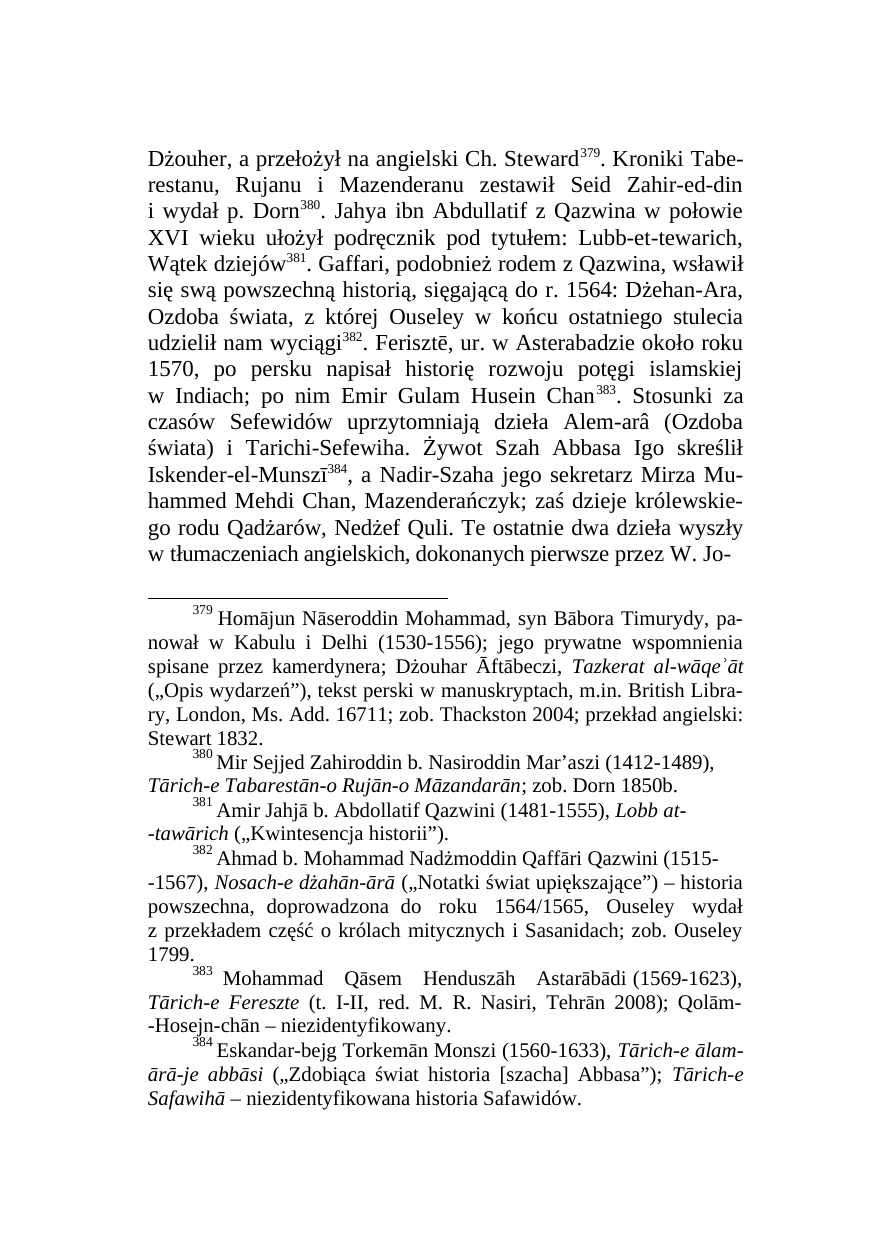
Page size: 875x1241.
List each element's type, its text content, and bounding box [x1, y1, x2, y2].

text 380 Mir Sejjed Zahiroddin b. Nasiroddin Mar’aszi (1412-1489), [192, 750, 757, 774]
text -tawārich („Kwintesencja historii”). [148, 822, 757, 845]
text 379 Homājun Nāseroddin Mohammad, syn Bābora Timurydy, pa- nował w Kabulu i Delhi (1530-1556); jego prywatne wspomnienia spisane przez kamerdynera; Dżouhar Āftābeczi, Tazkerat al-wāqeʾāt („Opis wydarzeń”), tekst perski w manuskryptach, m.in. British Libra- ry, London, Ms. Add. 16711; zob. Thackston 2004; przekład angielski: Stewart 1832. [148, 596, 744, 750]
text Dżouher, a przełożył na angielski Ch. Steward379. Kroniki Tabe- restanu, Rujanu i Mazenderanu zestawił Seid Zahir-ed-din i wydał p. Dorn380. Jahya ibn Abdullatif z Qazwina w połowie XVI wieku ułożył podręcznik pod tytułem: Lubb-et-tewarich, Wątek dziejów381. Gaffari, podobnież rodem z Qazwina, wsławił się swą powszechną historią, sięgającą do r. 1564: Dżehan-Ara, Ozdoba świata, z której Ouseley w końcu ostatniego stulecia udzielił nam wyciągi382. Ferisztē, ur. w Asterabadzie około roku 1570, po persku napisał historię rozwoju potęgi islamskiej w Indiach; po nim Emir Gulam Husein Chan383. Stosunki za czasów Sefewidów uprzytomniają dzieła Alem-arâ (Ozdoba świata) i Tarichi-Sefewiha. Żywot Szah Abbasa Igo skreślił Iskender-el-Munszī384, a Nadir-Szaha jego sekretarz Mirza Mu- hammed Mehdi Chan, Mazenderańczyk; zaś dzieje królewskie- go rodu Qadżarów, Nedżef Quli. Te ostatnie dwa dzieła wyszły w tłumaczeniach angielskich, dokonanych pierwsze przez W. Jo- [148, 144, 744, 566]
text Tārich-e Tabarestān-o Rujān-o Māzandarān; zob. Dorn 1850b. [148, 774, 757, 797]
text -1567), Nosach-e dżahān-ārā („Notatki świat upiększające”) – historia powszechna, doprowadzona do roku 1564/1565, Ouseley wydał z przekładem część o królach mitycznych i Sasanidach; zob. Ouseley 1799. [148, 870, 743, 966]
text -Hosejn-chān – niezidentyfikowany. [148, 1014, 757, 1037]
text Tārich-e Fereszte (t. I-II, red. M. R. Nasiri, Tehrān 2008); Qolām- [148, 991, 757, 1014]
text 383 Mohammad Qāsem Henduszāh Astarābādi (1569-1623), [192, 966, 757, 991]
text 382 Ahmad b. Mohammad Nadżmoddin Qaffāri Qazwini (1515- [192, 845, 757, 870]
text 381 Amir Jahjā b. Abdollatif Qazwini (1481-1555), Lobb at- [192, 797, 757, 822]
text 384 Eskandar-bejg Torkemān Monszi (1560-1633), Tārich-e ālam-ārā-je abbāsi („Zdobiąca świat historia [szacha] Abbasa”); Tārich-e Safawihā – niezidentyfikowana historia Safawidów. [148, 1038, 743, 1110]
